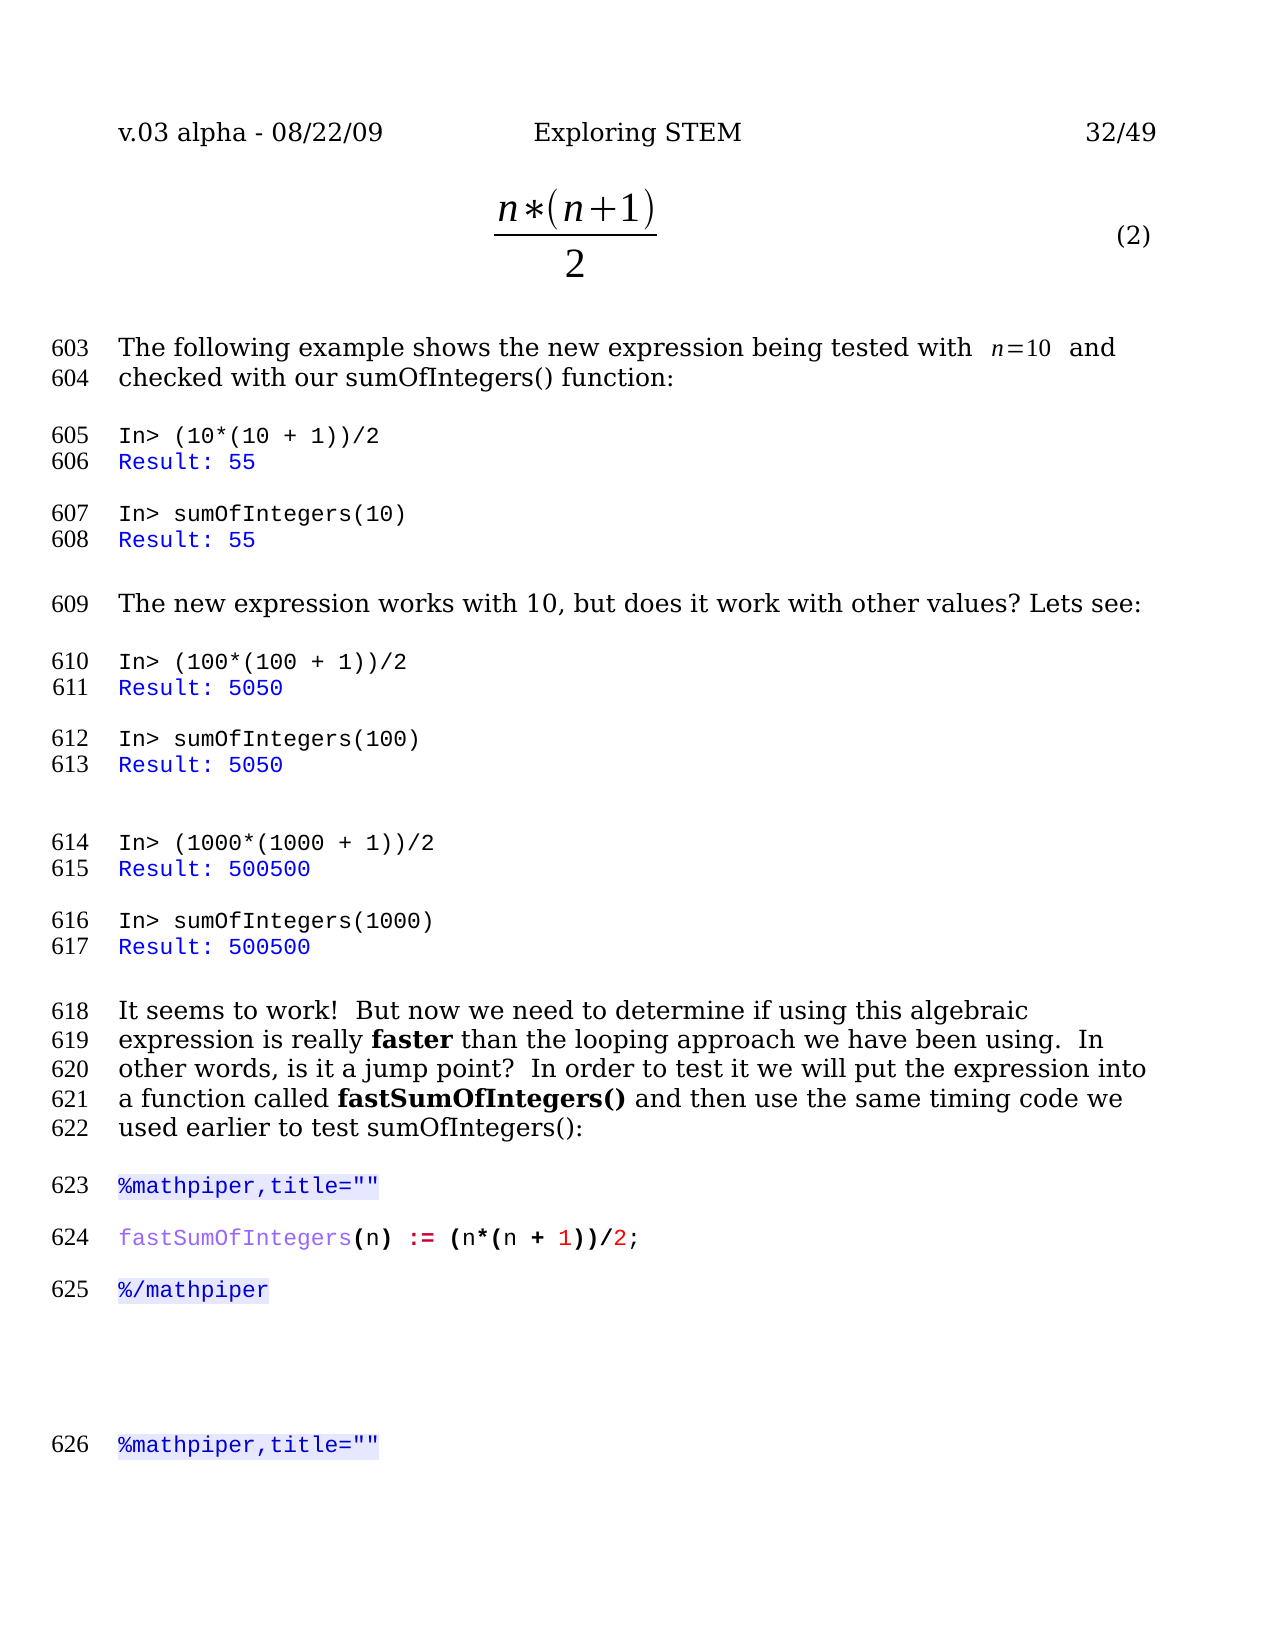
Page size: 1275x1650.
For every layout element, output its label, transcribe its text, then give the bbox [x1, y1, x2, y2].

text The following example shows the new expression being tested withand checked with our sumOfIntegers() function: [118, 333, 1157, 392]
text In> sumOfIntegers(10) [118, 502, 1157, 528]
text Result: 500500 [118, 935, 1157, 961]
text %mathpiper,title="" [118, 1434, 1157, 1460]
text The new expression works with 10, but does it work with other values? Lets see: [118, 589, 1157, 618]
text Result: 55 [118, 528, 1157, 554]
text In> sumOfIntegers(100) [118, 728, 1157, 754]
text %mathpiper,title="" [118, 1174, 1157, 1200]
text Result: 5050 [118, 754, 1157, 780]
text %/mathpiper [118, 1278, 1157, 1304]
text In> (100*(100 + 1))/2 [118, 650, 1157, 676]
text Result: 55 [118, 450, 1157, 476]
table_header [118, 177, 1041, 295]
text In> sumOfIntegers(1000) [118, 909, 1157, 935]
text It seems to work! But now we need to determine if using this algebraic expression is really faster than the looping approach we have been using. In other words, is it a jump point? In order to test it we will put the expression into a function called fastSumOfIntegers() and then use the same timing code we used earlier to test sumOfIntegers(): [118, 996, 1157, 1142]
text fastSumOfIntegers(n) := (n*(n + 1))/2; [118, 1226, 1157, 1252]
text Result: 5050 [118, 676, 1157, 702]
table_header (2) [1041, 177, 1157, 295]
text Result: 500500 [118, 857, 1157, 883]
text In> (10*(10 + 1))/2 [118, 424, 1157, 450]
text In> (1000*(1000 + 1))/2 [118, 832, 1157, 857]
